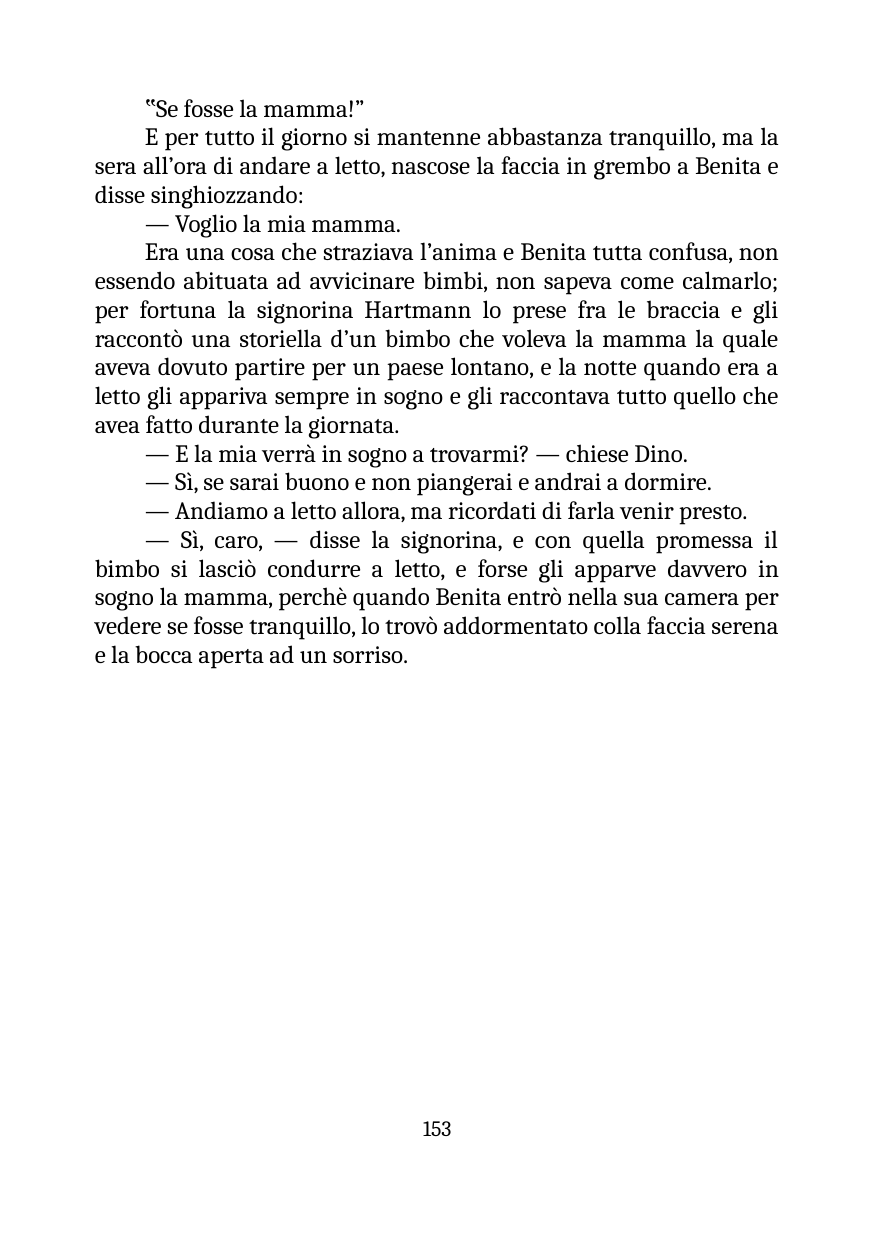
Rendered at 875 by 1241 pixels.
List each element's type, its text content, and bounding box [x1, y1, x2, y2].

text — Voglio la mia mamma. [94, 209, 779, 238]
text — E la mia verrà in sogno a trovarmi? — chiese Dino. [94, 439, 779, 468]
text — Sì, se sarai buono e non piangerai e andrai a dormire. [94, 468, 779, 497]
text — Sì, caro, — disse la signorina, e con quella promessa il bimbo si lasciò condurre a letto, e forse gli apparve davvero in sogno la mamma, perchè quando Benita entrò nella sua camera per vedere se fosse tranquillo, lo trovò addormentato colla faccia serena e la bocca aperta ad un sorriso. [94, 526, 779, 669]
text E per tutto il giorno si mantenne abbastanza tranquillo, ma la sera all’ora di andare a letto, nascose la faccia in grembo a Benita e disse singhiozzando: [94, 123, 779, 209]
text ‟Se fosse la mamma!” [94, 94, 779, 123]
text — Andiamo a letto allora, ma ricordati di farla venir presto. [94, 497, 779, 526]
text Era una cosa che straziava l’anima e Benita tutta confusa, non essendo abituata ad avvicinare bimbi, non sapeva come calmarlo; per fortuna la signorina Hartmann lo prese fra le braccia e gli raccontò una storiella d’un bimbo che voleva la mamma la quale aveva dovuto partire per un paese lontano, e la notte quando era a letto gli appariva sempre in sogno e gli raccontava tutto quello che avea fatto durante la giornata. [94, 238, 779, 439]
